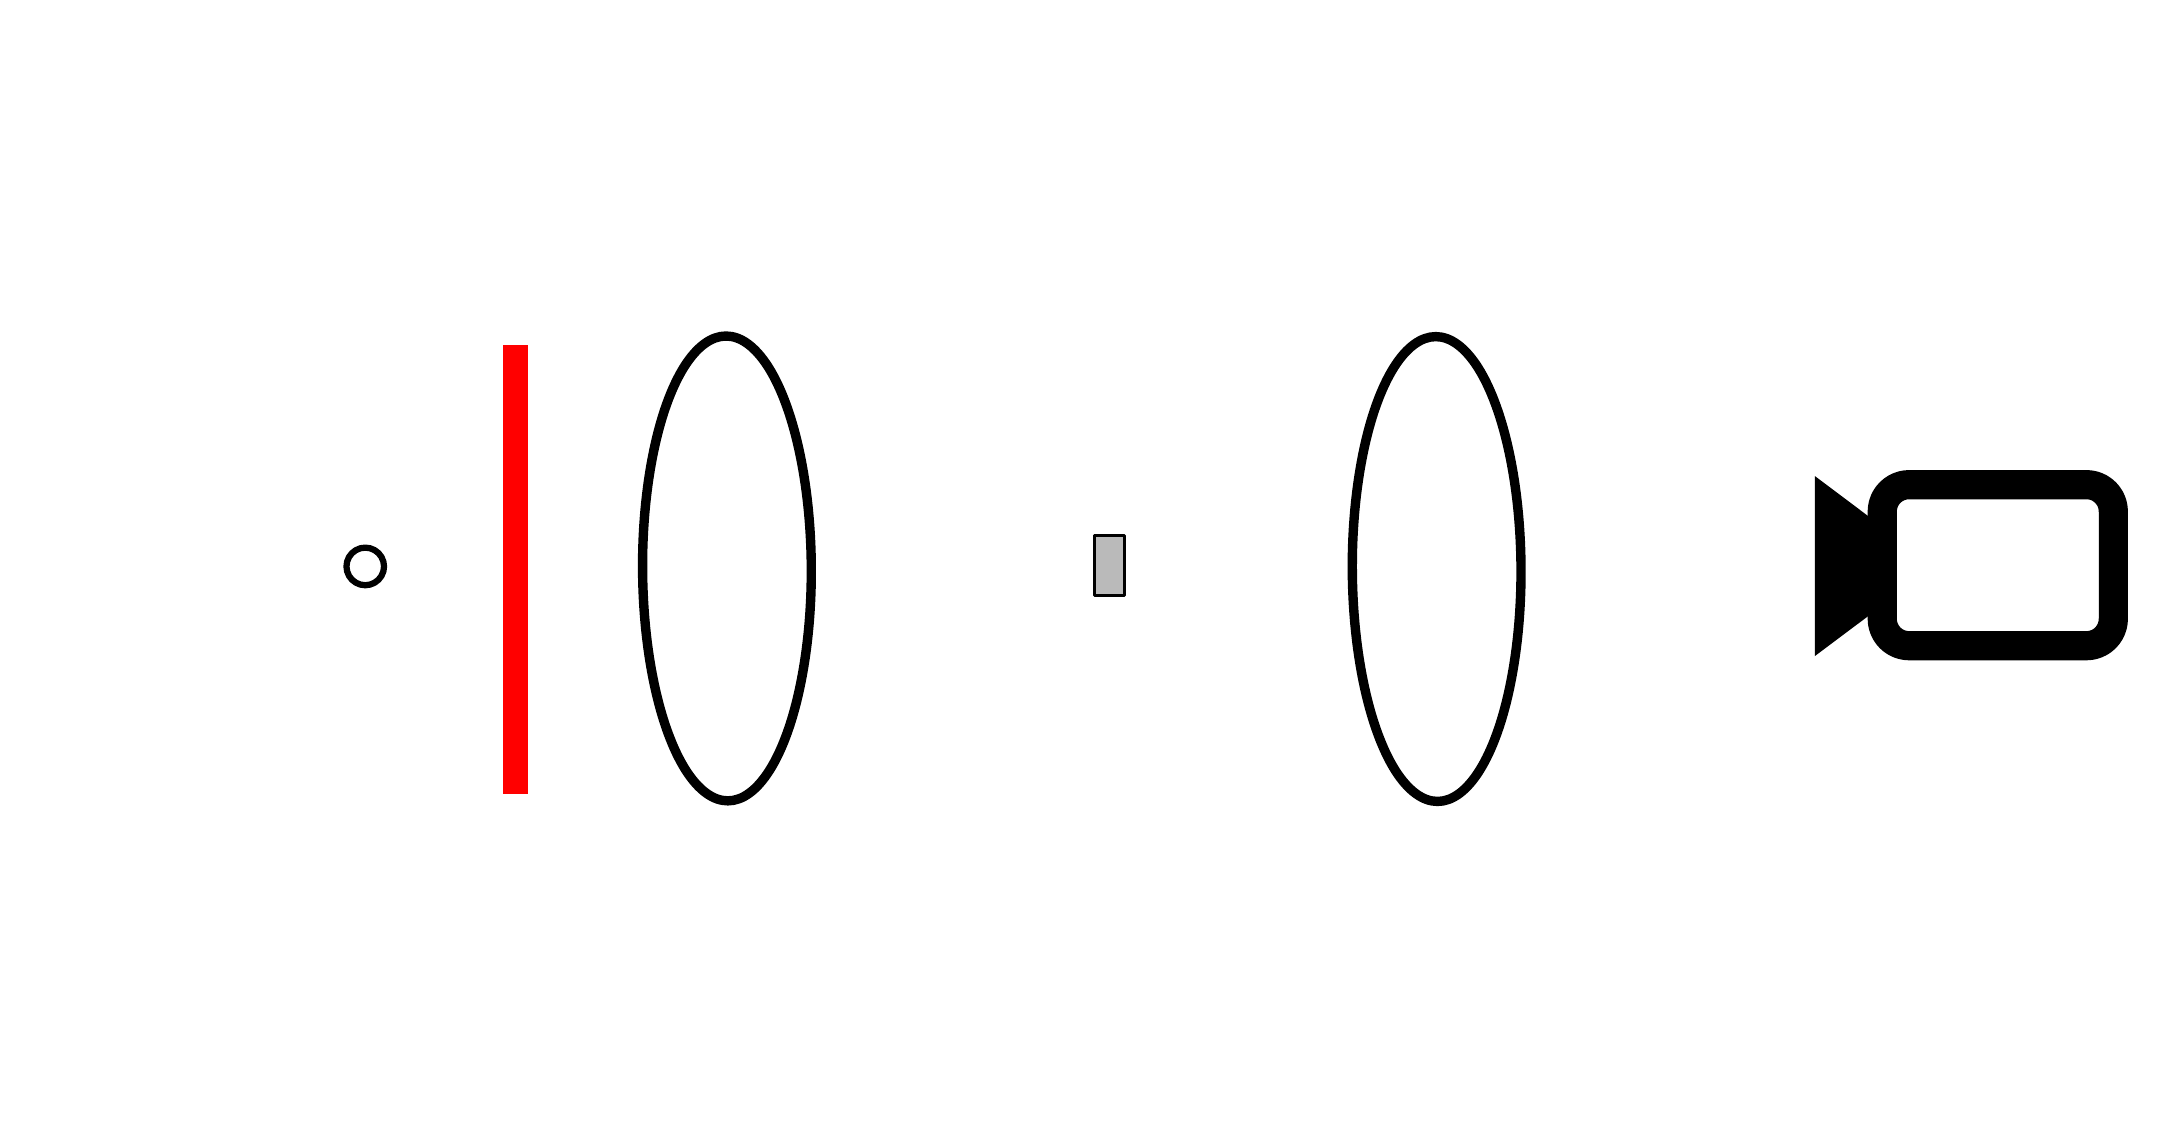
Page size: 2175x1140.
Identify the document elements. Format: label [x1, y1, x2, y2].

text_box [1814, 476, 1875, 657]
text_box [642, 336, 812, 801]
text_box [1352, 336, 1522, 802]
text_box [1882, 484, 2114, 646]
text_box [1094, 535, 1125, 596]
